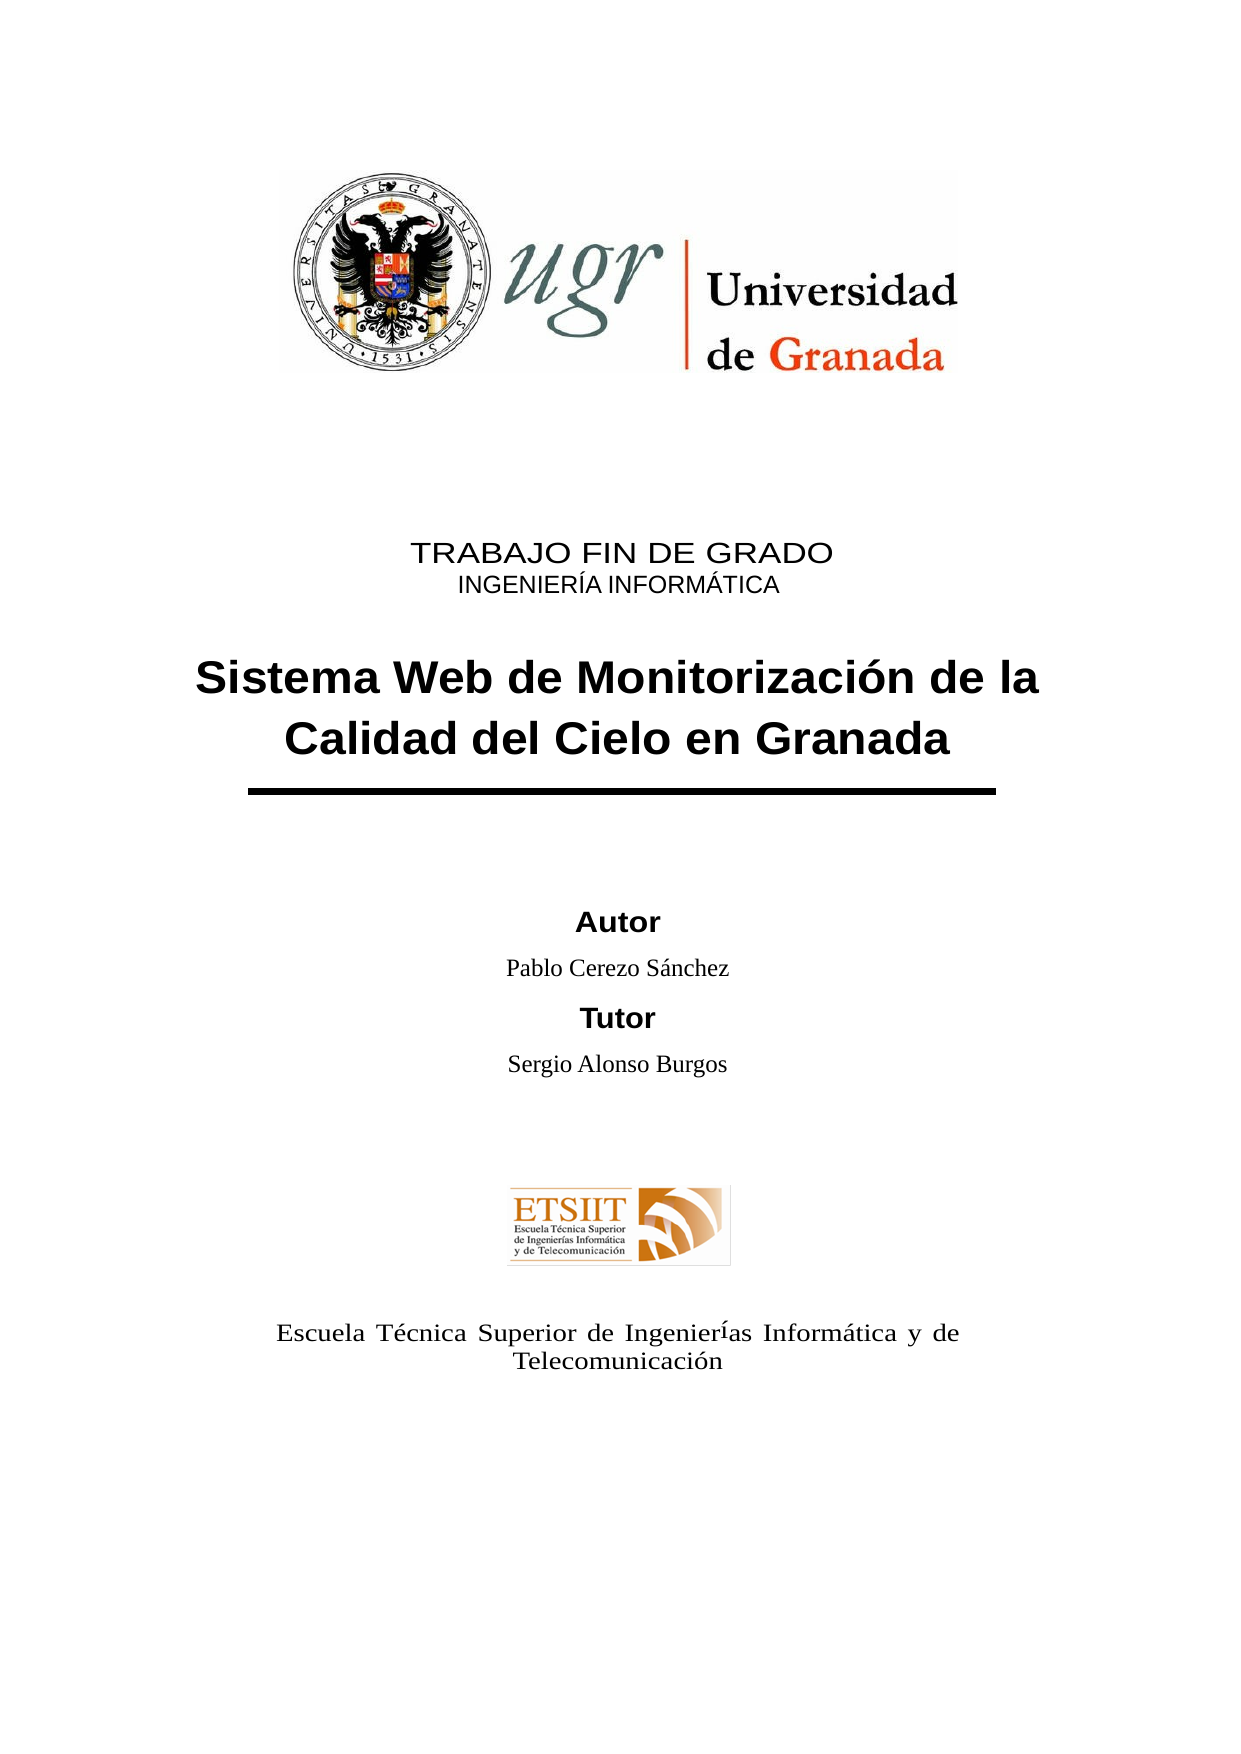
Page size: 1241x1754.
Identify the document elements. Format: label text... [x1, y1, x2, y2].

text Sergio Alonso Burgos [391, 1049, 844, 1077]
text INGENIERÍA INFORMÁTICA [132, 569, 1106, 598]
picture [506, 1184, 731, 1266]
picture [279, 170, 958, 373]
subtitle Autor [540, 905, 695, 938]
text TRABAJO FIN DE GRADO [138, 536, 1106, 569]
subtitle Tutor [514, 1001, 721, 1034]
text Sistema Web de Monitorización de la Calidad del Cielo en Granada [132, 651, 1103, 764]
text Pablo Cerezo Sánchez [384, 953, 851, 982]
text Escuela Técnica Superior de Ingenierías Informática y de Telecomunicación [233, 1319, 1002, 1375]
